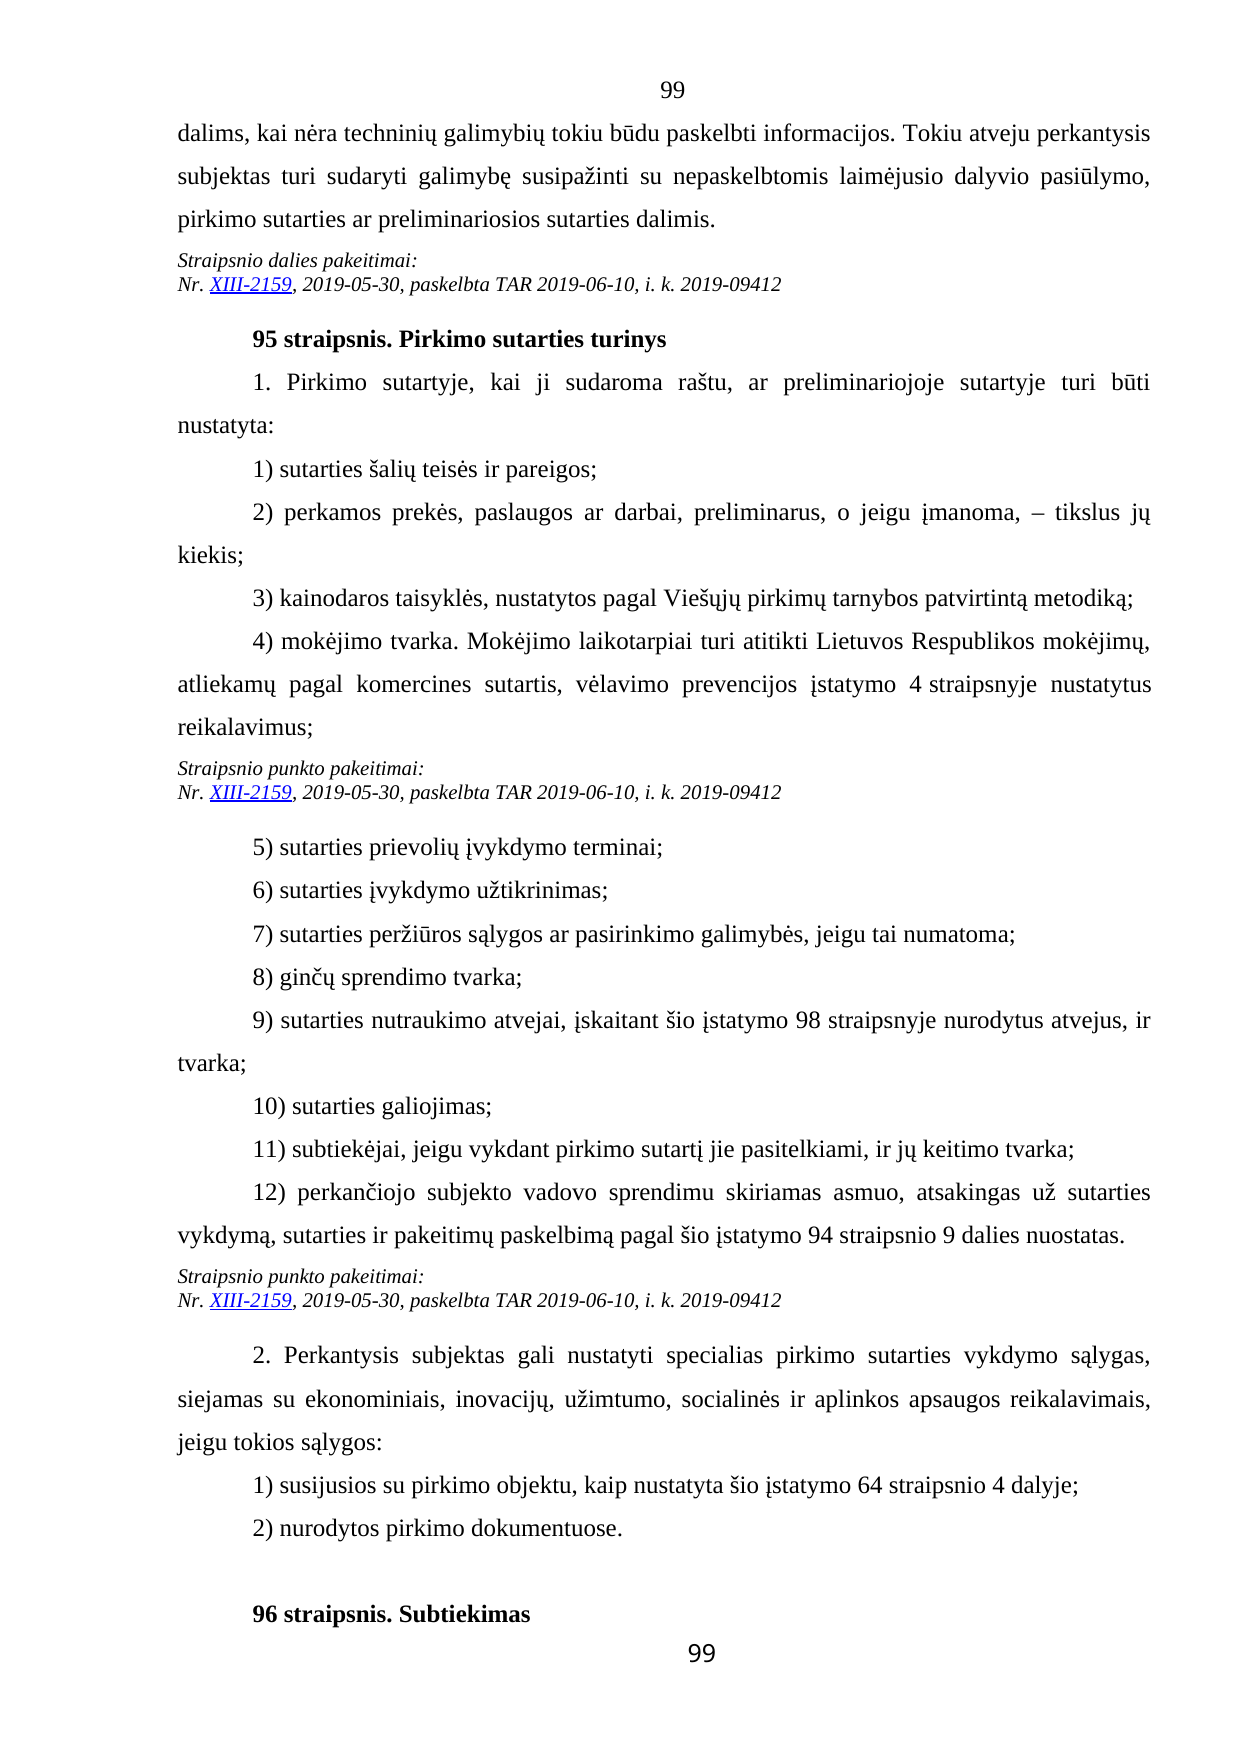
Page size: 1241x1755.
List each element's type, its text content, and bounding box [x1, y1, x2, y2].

text dalims, kai nėra techninių galimybių tokiu būdu paskelbti informacijos. Tokiu atveju perkantysis subjektas turi sudaryti galimybę susipažinti su nepaskelbtomis laimėjusio dalyvio pasiūlymo, pirkimo sutarties ar preliminariosios sutarties dalimis. [177, 118, 1152, 233]
text 2. Perkantysis subjektas gali nustatyti specialias pirkimo sutarties vykdymo sąlygas, siejamas su ekonominiais, inovacijų, užimtumo, socialinės ir aplinkos apsaugos reikalavimais, jeigu tokios sąlygos: [177, 1341, 1152, 1456]
text 96 straipsnis. Subtiekimas [177, 1599, 1152, 1628]
text 1) susijusios su pirkimo objektu, kaip nustatyta šio įstatymo 64 straipsnio 4 dalyje; [177, 1470, 1152, 1499]
text 10) sutarties galiojimas; [177, 1091, 1152, 1120]
text 7) sutarties peržiūros sąlygos ar pasirinkimo galimybės, jeigu tai numatoma; [177, 919, 1152, 947]
text 1. Pirkimo sutartyje, kai ji sudaroma raštu, ar preliminariojoje sutartyje turi būti nustatyta: [177, 367, 1152, 439]
text 2) perkamos prekės, paslaugos ar darbai, preliminarus, o jeigu įmanoma, – tikslus jų kiekis; [177, 497, 1152, 569]
text Straipsnio dalies pakeitimai: [177, 247, 1152, 272]
text Straipsnio punkto pakeitimai: [177, 1264, 1152, 1288]
text 9) sutarties nutraukimo atvejai, įskaitant šio įstatymo 98 straipsnyje nurodytus atvejus, ir tvarka; [177, 1005, 1152, 1077]
text Nr. XIII-2159, 2019-05-30, paskelbta TAR 2019-06-10, i. k. 2019-09412 [177, 1288, 1152, 1312]
text Nr. XIII-2159, 2019-05-30, paskelbta TAR 2019-06-10, i. k. 2019-09412 [177, 272, 1152, 296]
text 95 straipsnis. Pirkimo sutarties turinys [177, 324, 1152, 353]
text 6) sutarties įvykdymo užtikrinimas; [177, 876, 1152, 904]
text 12) perkančiojo subjekto vadovo sprendimu skiriamas asmuo, atsakingas už sutarties vykdymą, sutarties ir pakeitimų paskelbimą pagal šio įstatymo 94 straipsnio 9 dalies nuostatas. [177, 1177, 1152, 1249]
text 11) subtiekėjai, jeigu vykdant pirkimo sutartį jie pasitelkiami, ir jų keitimo tvarka; [177, 1134, 1152, 1163]
text 1) sutarties šalių teisės ir pareigos; [177, 454, 1152, 482]
text 8) ginčų sprendimo tvarka; [177, 962, 1152, 991]
text 2) nurodytos pirkimo dokumentuose. [177, 1513, 1152, 1542]
text 5) sutarties prievolių įvykdymo terminai; [177, 832, 1152, 861]
text Nr. XIII-2159, 2019-05-30, paskelbta TAR 2019-06-10, i. k. 2019-09412 [177, 780, 1152, 804]
text 4) mokėjimo tvarka. Mokėjimo laikotarpiai turi atitikti Lietuvos Respublikos mokėjimų, atliekamų pagal komercines sutartis, vėlavimo prevencijos įstatymo 4 straipsnyje nustatytus reikalavimus; [177, 626, 1152, 741]
text Straipsnio punkto pakeitimai: [177, 756, 1152, 780]
text 3) kainodaros taisyklės, nustatytos pagal Viešųjų pirkimų tarnybos patvirtintą metodiką; [177, 583, 1152, 612]
